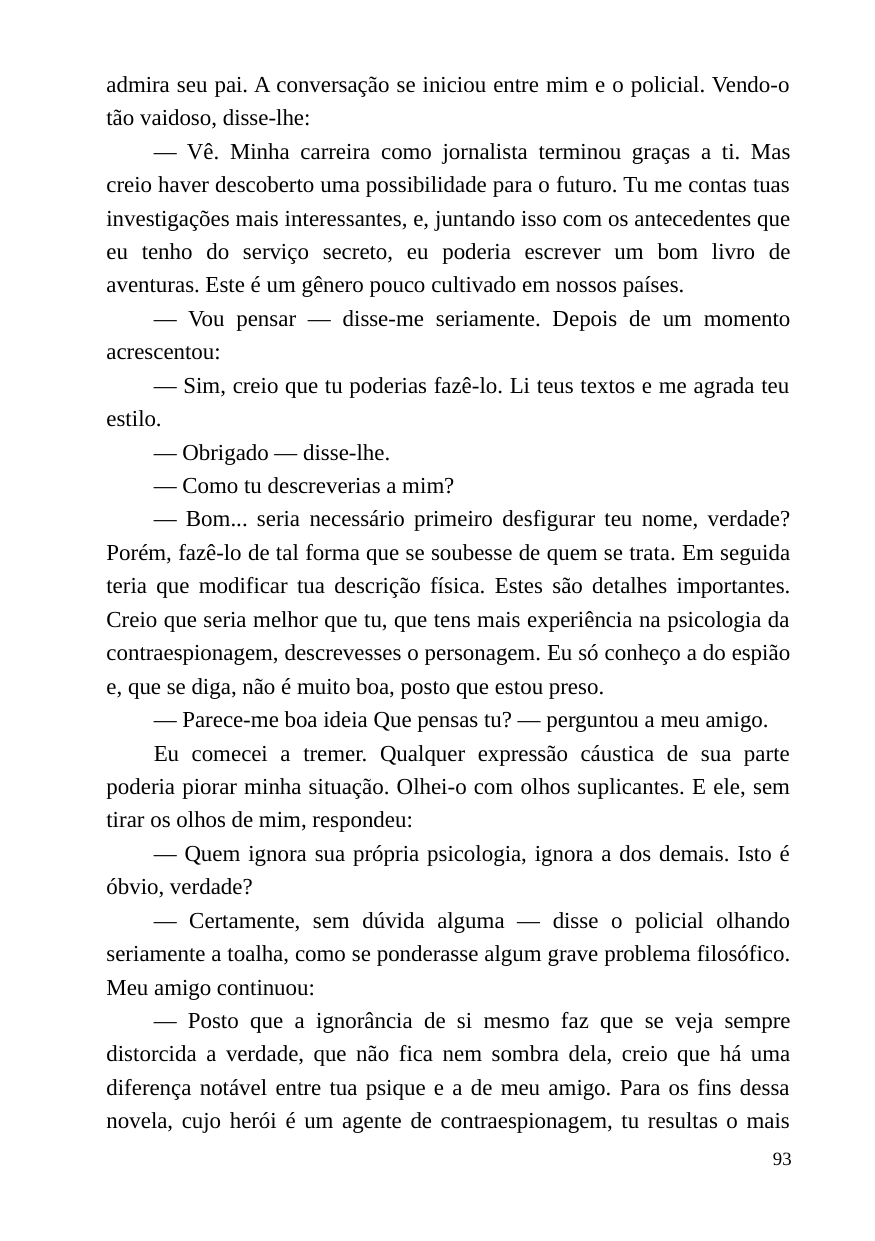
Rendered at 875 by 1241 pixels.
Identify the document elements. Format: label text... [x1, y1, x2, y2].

text — Certamente, sem dúvida alguma — disse o policial olhando seriamente a toalha, como se ponderasse algum grave problema filosófico. Meu amigo continuou: [106, 907, 791, 1000]
text — Como tu descreverias a mim? [106, 472, 791, 498]
text — Bom... seria necessário primeiro desfigurar teu nome, verdade? Porém, fazê-lo de tal forma que se soubesse de quem se trata. Em seguida teria que modificar tua descrição física. Estes são detalhes importantes. Creio que seria melhor que tu, que tens mais experiência na psicologia da contraespionagem, descrevesses o personagem. Eu só conheço a do espião e, que se diga, não é muito boa, posto que estou preso. [106, 506, 791, 699]
text — Quem ignora sua própria psicologia, ignora a dos demais. Isto é óbvio, verdade? [106, 840, 791, 900]
text — Vou pensar — disse-me seriamente. Depois de um momento acrescentou: [106, 305, 791, 365]
text — Sim, creio que tu poderias fazê-lo. Li teus textos e me agrada teu estilo. [106, 372, 791, 432]
text — Vê. Minha carreira como jornalista terminou graças a ti. Mas creio haver descoberto uma possibilidade para o futuro. Tu me contas tuas investigações mais interessantes, e, juntando isso com os antecedentes que eu tenho do serviço secreto, eu poderia escrever um bom livro de aventuras. Este é um gênero pouco cultivado em nossos países. [106, 138, 791, 298]
text — Obrigado — disse-lhe. [106, 439, 791, 465]
text — Parece-me boa ideia Que pensas tu? — perguntou a meu amigo. [106, 706, 791, 732]
text Eu comecei a tremer. Qualquer expressão cáustica de sua parte poderia piorar minha situação. Olhei-o com olhos suplicantes. E ele, sem tirar os olhos de mim, respondeu: [106, 739, 791, 833]
text — Posto que a ignorância de si mesmo faz que se veja sempre distorcida a verdade, que não fica nem sombra dela, creio que há uma diferença notável entre tua psique e a de meu amigo. Para os fins dessa novela, cujo herói é um agente de contraespionagem, tu resultas o mais [106, 1007, 791, 1134]
text admira seu pai. A conversação se iniciou entre mim e o policial. Vendo-o tão vaidoso, disse-lhe: [106, 71, 791, 131]
